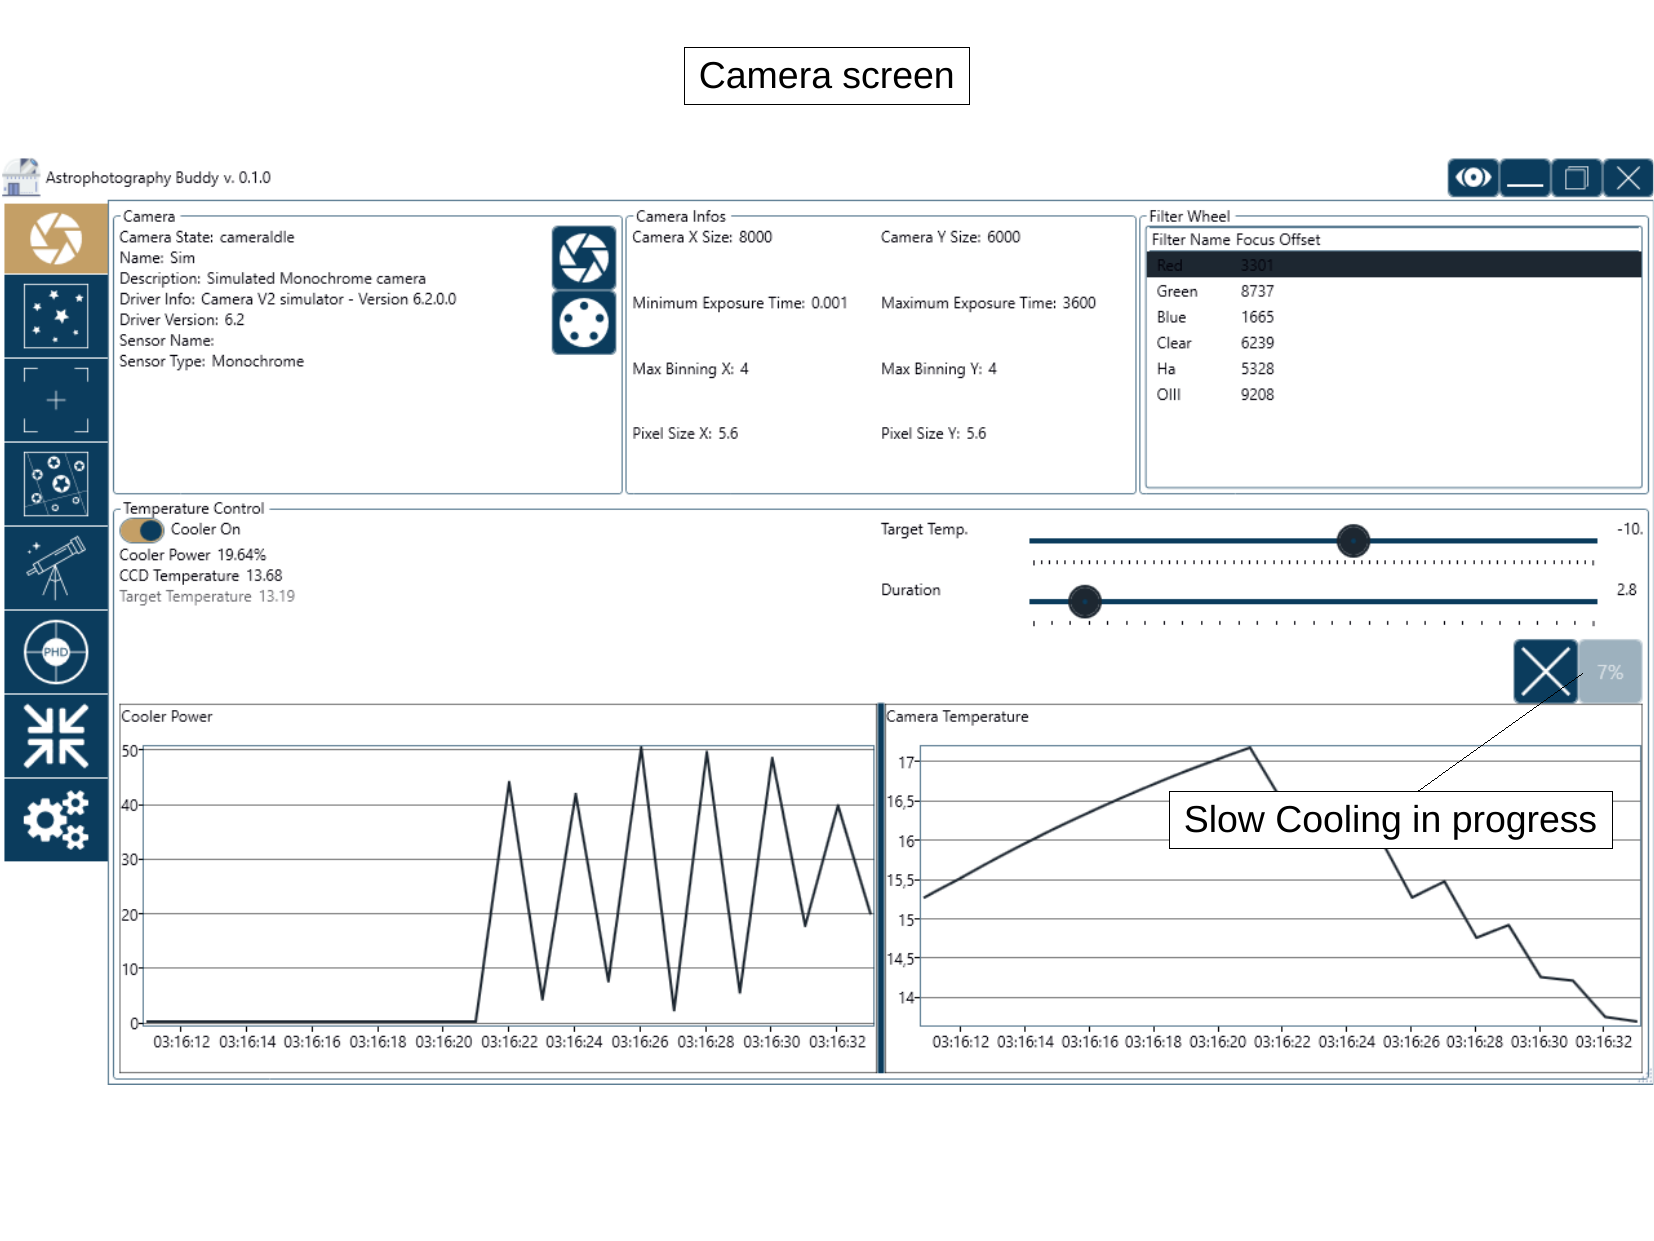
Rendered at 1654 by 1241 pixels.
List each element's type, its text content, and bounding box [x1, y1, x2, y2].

text_box Camera screen [684, 47, 970, 105]
picture [2, 156, 1654, 1085]
text_box Slow Cooling in progress [1169, 791, 1613, 849]
